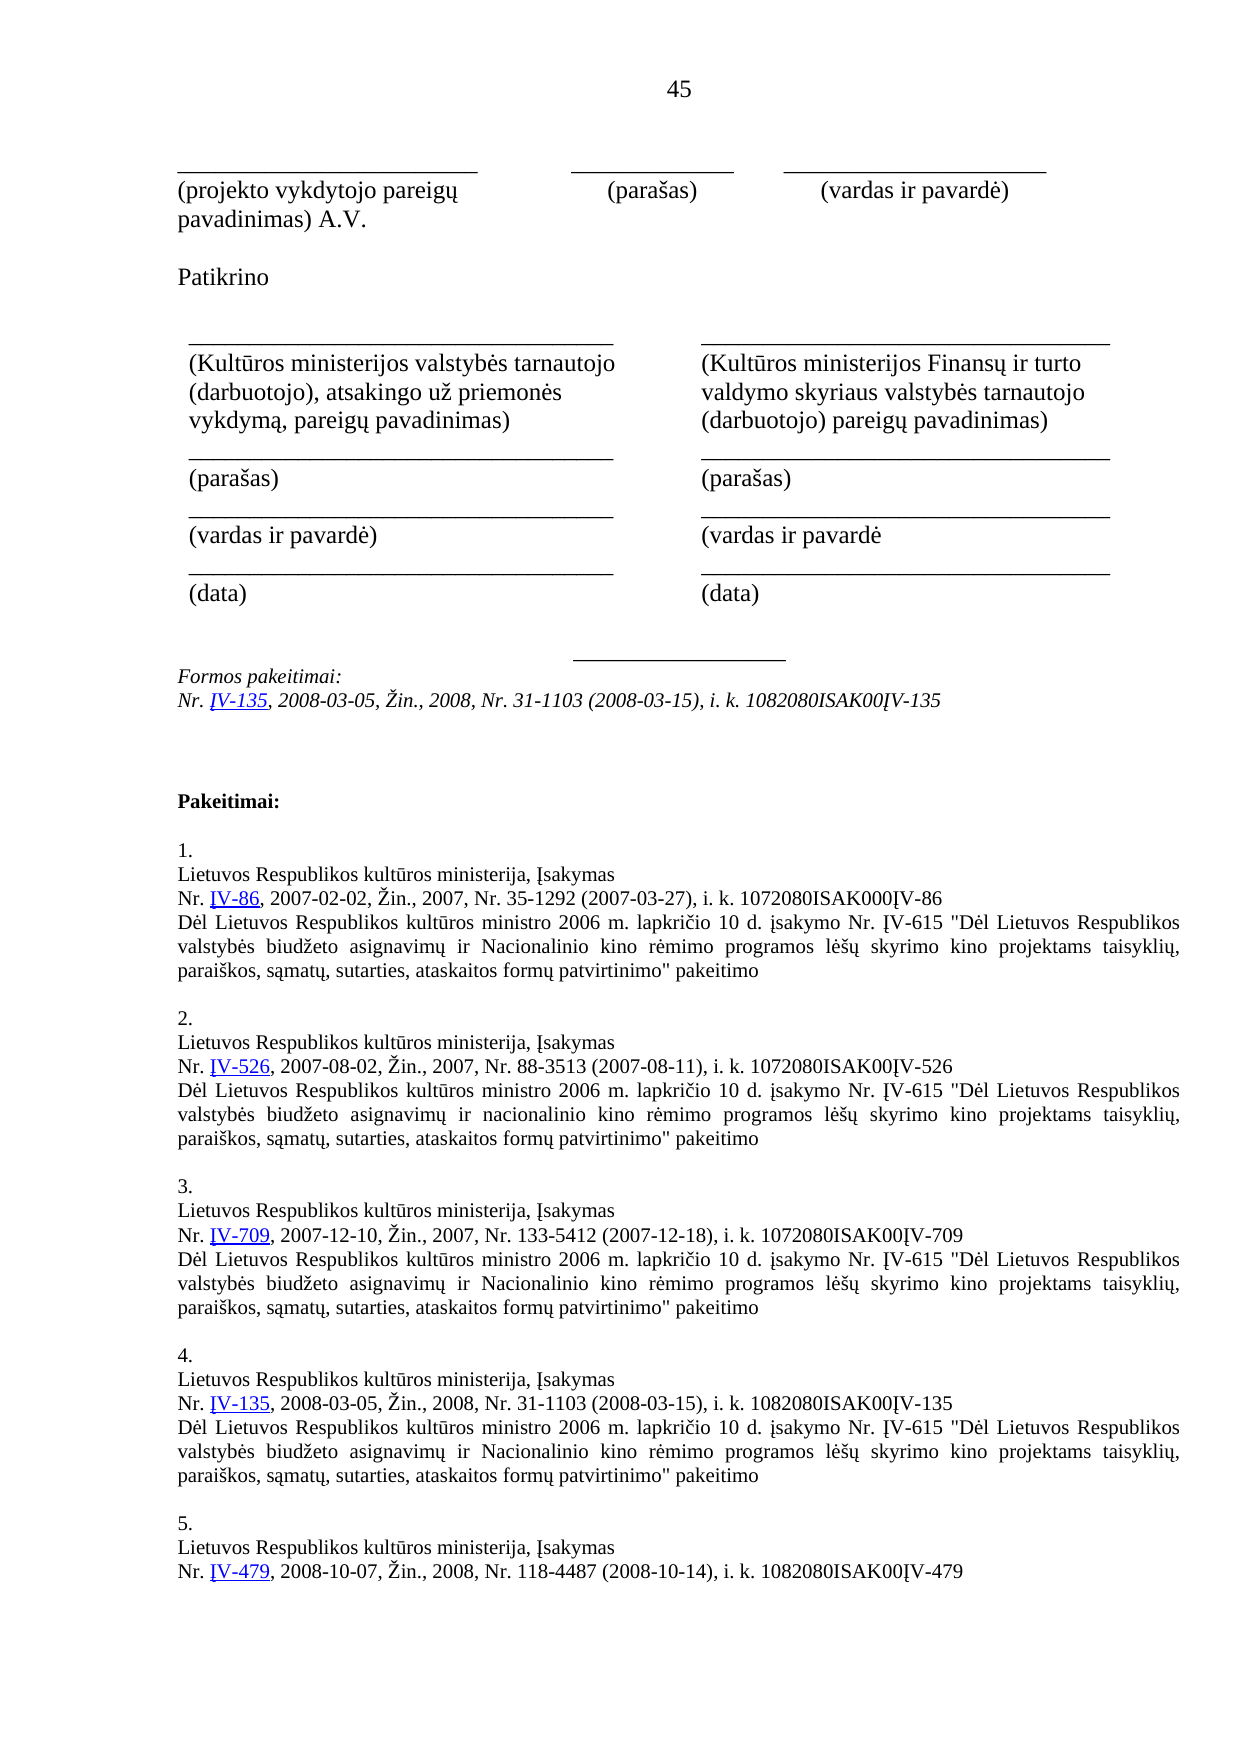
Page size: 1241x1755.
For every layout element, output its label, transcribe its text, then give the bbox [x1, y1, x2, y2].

text Dėl Lietuvos Respublikos kultūros ministro 2006 m. lapkričio 10 d. įsakymo Nr. ĮV-615 "Dėl Lietuvos Respublikos valstybės biudžeto asignavimų ir nacionalinio kino rėmimo programos lėšų skyrimo kino projektams taisyklių, paraiškos, sąmatų, sutarties, ataskaitos formų patvirtinimo" pakeitimo [177, 1078, 1181, 1150]
text Dėl Lietuvos Respublikos kultūros ministro 2006 m. lapkričio 10 d. įsakymo Nr. ĮV-615 "Dėl Lietuvos Respublikos valstybės biudžeto asignavimų ir Nacionalinio kino rėmimo programos lėšų skyrimo kino projektams taisyklių, paraiškos, sąmatų, sutarties, ataskaitos formų patvirtinimo" pakeitimo [177, 910, 1181, 982]
table_header _ (Kultūros ministerijos valstybės tarnautojo (darbuotojo), atsakingo už priemonės vykdymą, pareigų pavadinimas) [177, 319, 661, 434]
table_cell _ (data) [661, 549, 1145, 607]
text Lietuvos Respublikos kultūros ministerija, Įsakymas [177, 1198, 1181, 1222]
text Dėl Lietuvos Respublikos kultūros ministro 2006 m. lapkričio 10 d. įsakymo Nr. ĮV-615 "Dėl Lietuvos Respublikos valstybės biudžeto asignavimų ir Nacionalinio kino rėmimo programos lėšų skyrimo kino projektams taisyklių, paraiškos, sąmatų, sutarties, ataskaitos formų patvirtinimo" pakeitimo [177, 1247, 1181, 1319]
text 2. [177, 1006, 1181, 1030]
text _________________ [177, 636, 1181, 664]
text Dėl Lietuvos Respublikos kultūros ministro 2006 m. lapkričio 10 d. įsakymo Nr. ĮV-615 "Dėl Lietuvos Respublikos valstybės biudžeto asignavimų ir Nacionalinio kino rėmimo programos lėšų skyrimo kino projektams taisyklių, paraiškos, sąmatų, sutarties, ataskaitos formų patvirtinimo" pakeitimo [177, 1415, 1181, 1487]
text Lietuvos Respublikos kultūros ministerija, Įsakymas [177, 1030, 1181, 1054]
text 3. [177, 1174, 1181, 1198]
text Formos pakeitimai: [177, 664, 1181, 688]
table_cell _ (parašas) [661, 434, 1145, 492]
text pavadinimas) A.V. [177, 204, 1181, 233]
text Pakeitimai: [177, 789, 1181, 813]
table_cell _ (data) [177, 549, 661, 607]
text 5. [177, 1511, 1181, 1535]
text Lietuvos Respublikos kultūros ministerija, Įsakymas [177, 862, 1181, 886]
text Nr. ĮV-135, 2008-03-05, Žin., 2008, Nr. 31-1103 (2008-03-15), i. k. 1082080ISAK00ĮV-135 [177, 688, 1181, 712]
text (projekto vykdytojo pareigų (parašas) (vardas ir pavardė) [177, 176, 1181, 204]
text Nr. ĮV-86, 2007-02-02, Žin., 2007, Nr. 35-1292 (2007-03-27), i. k. 1072080ISAK000ĮV-86 [177, 886, 1181, 910]
table_header _ (Kultūros ministerijos Finansų ir turto valdymo skyriaus valstybės tarnautojo (darbuotojo) pareigų pavadinimas) [661, 319, 1145, 434]
text Nr. ĮV-135, 2008-03-05, Žin., 2008, Nr. 31-1103 (2008-03-15), i. k. 1082080ISAK00ĮV-135 [177, 1391, 1181, 1415]
text Lietuvos Respublikos kultūros ministerija, Įsakymas [177, 1535, 1181, 1559]
table_cell _ (vardas ir pavardė) [177, 492, 661, 549]
text 4. [177, 1343, 1181, 1367]
text ________________________ _____________ _____________________ [177, 147, 1181, 176]
text Nr. ĮV-479, 2008-10-07, Žin., 2008, Nr. 118-4487 (2008-10-14), i. k. 1082080ISAK00ĮV-479 [177, 1559, 1181, 1583]
text Nr. ĮV-709, 2007-12-10, Žin., 2007, Nr. 133-5412 (2007-12-18), i. k. 1072080ISAK00ĮV-709 [177, 1222, 1181, 1247]
table_cell _ (vardas ir pavardė [661, 492, 1145, 549]
text 1. [177, 837, 1181, 862]
table_cell _ (parašas) [177, 434, 661, 492]
text Patikrino [177, 262, 1181, 291]
text Lietuvos Respublikos kultūros ministerija, Įsakymas [177, 1367, 1181, 1391]
text Nr. ĮV-526, 2007-08-02, Žin., 2007, Nr. 88-3513 (2007-08-11), i. k. 1072080ISAK00ĮV-526 [177, 1054, 1181, 1078]
